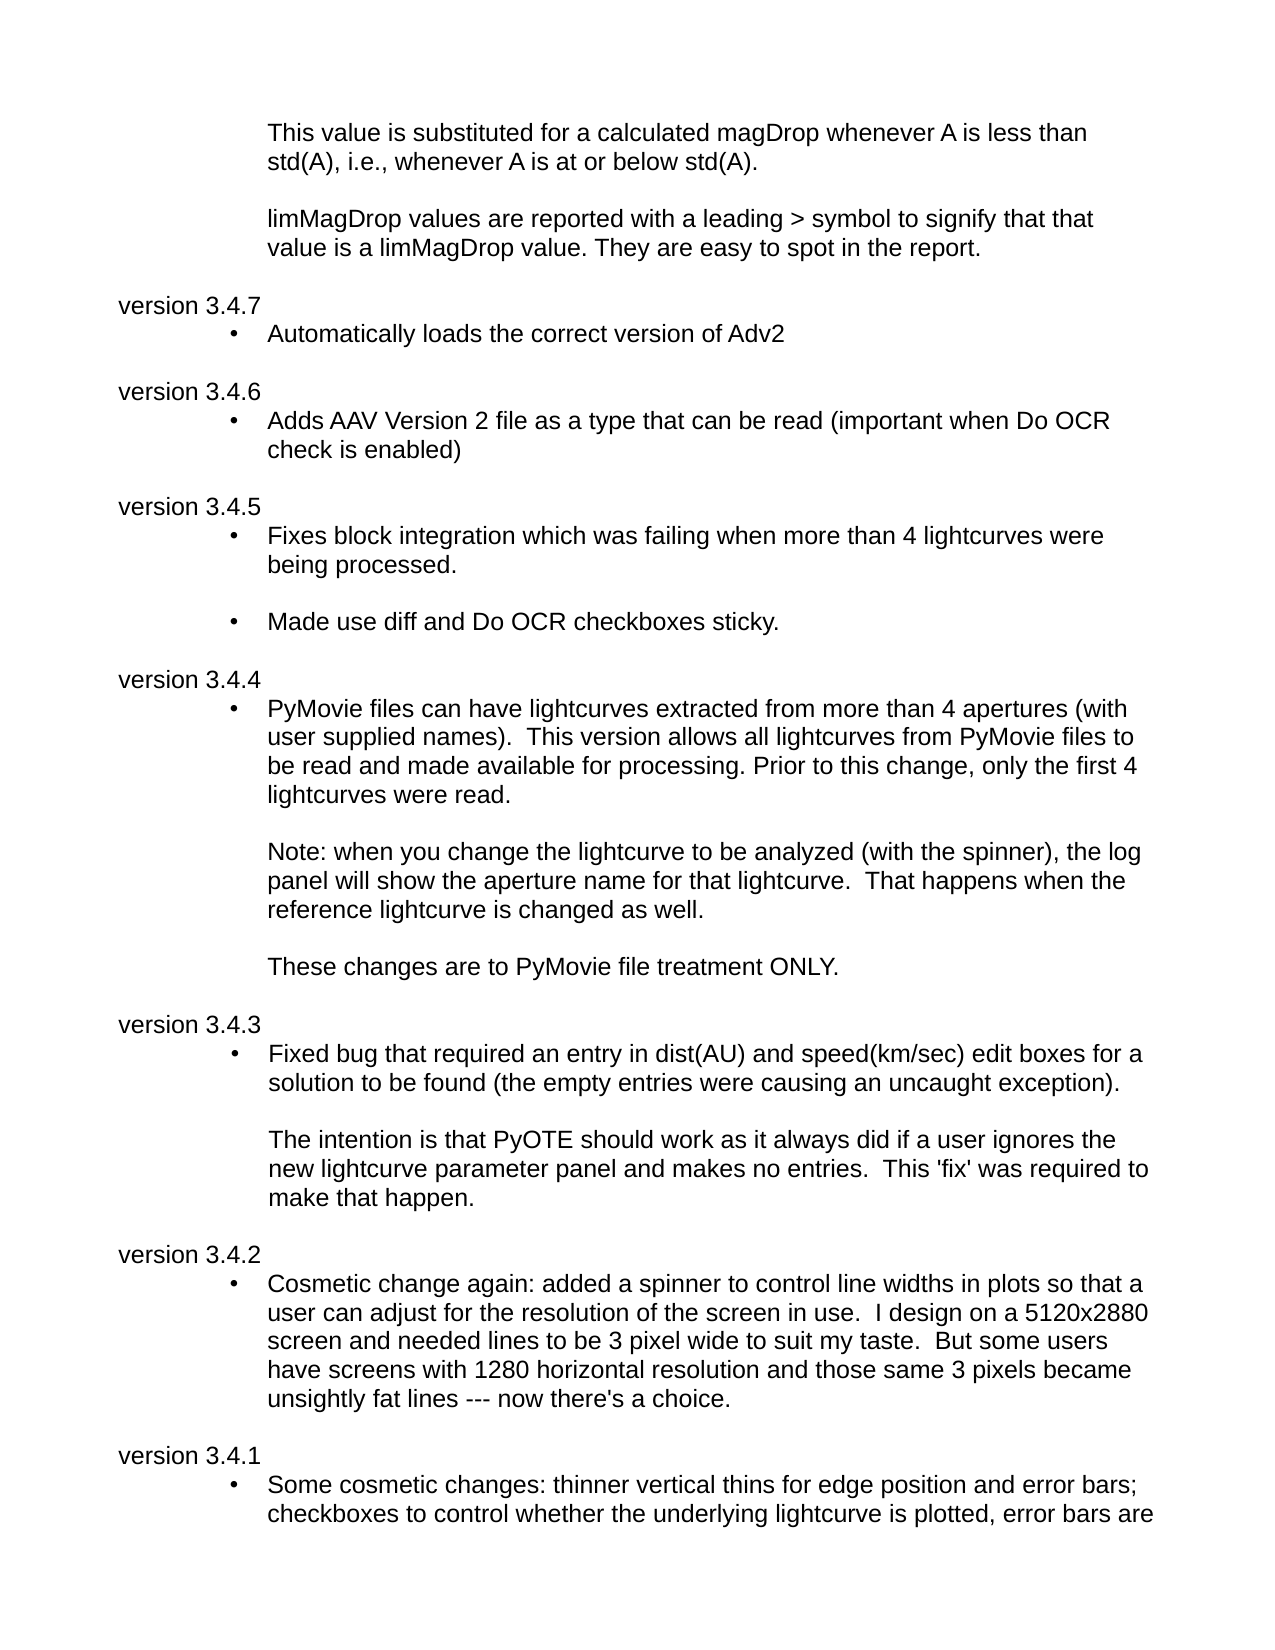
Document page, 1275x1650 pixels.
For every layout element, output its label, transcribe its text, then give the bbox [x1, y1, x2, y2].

text version 3.4.2 [118, 1240, 1157, 1269]
list Fixed bug that required an entry in dist(AU) and speed(km/sec) edit boxes for a solution to be found (the empty entries were causing an uncaught exception). The intention is that PyOTE should work as it always did if a user ignores the new lightcurve parameter panel and makes no entries. This 'fix' was required to make that happen. [231, 1039, 1157, 1240]
list Some cosmetic changes: thinner vertical thins for edge position and error bars; checkboxes to control whether the underlying lightcurve is plotted, error bars are [229, 1470, 1157, 1528]
list Adds AAV Version 2 file as a type that can be read (important when Do OCR check is enabled) [229, 406, 1157, 463]
list PyMovie files can have lightcurves extracted from more than 4 apertures (with user supplied names). This version allows all lightcurves from PyMovie files to be read and made available for processing. Prior to this change, only the first 4 lightcurves were read. Note: when you change the lightcurve to be analyzed (with the spinner), the log panel will show the aperture name for that lightcurve. That happens when the reference lightcurve is changed as well. These changes are to PyMovie file treatment ONLY. [229, 693, 1157, 981]
list Cosmetic change again: added a spinner to control line widths in plots so that a user can adjust for the resolution of the screen in use. I design on a 5120x2880 screen and needed lines to be 3 pixel wide to suit my taste. But some users have screens with 1280 horizontal resolution and those same 3 pixels became unsightly fat lines --- now there's a choice. [229, 1269, 1157, 1441]
text version 3.4.5 [118, 492, 1157, 521]
text version 3.4.1 [118, 1441, 1157, 1470]
list Fixes block integration which was failing when more than 4 lightcurves were being processed. [229, 521, 1157, 607]
text version 3.4.6 [118, 377, 1157, 406]
text version 3.4.3 [118, 1010, 1157, 1039]
text version 3.4.7 [118, 291, 1157, 319]
list Automatically loads the correct version of Adv2 [229, 319, 1157, 377]
text version 3.4.4 [118, 665, 1157, 693]
list This value is substituted for a calculated magDrop whenever A is less than std(A), i.e., whenever A is at or below std(A). limMagDrop values are reported with a leading > symbol to signify that that value is a limMagDrop value. They are easy to spot in the report. [229, 118, 1157, 262]
list Made use diff and Do OCR checkboxes sticky. [229, 607, 1157, 665]
